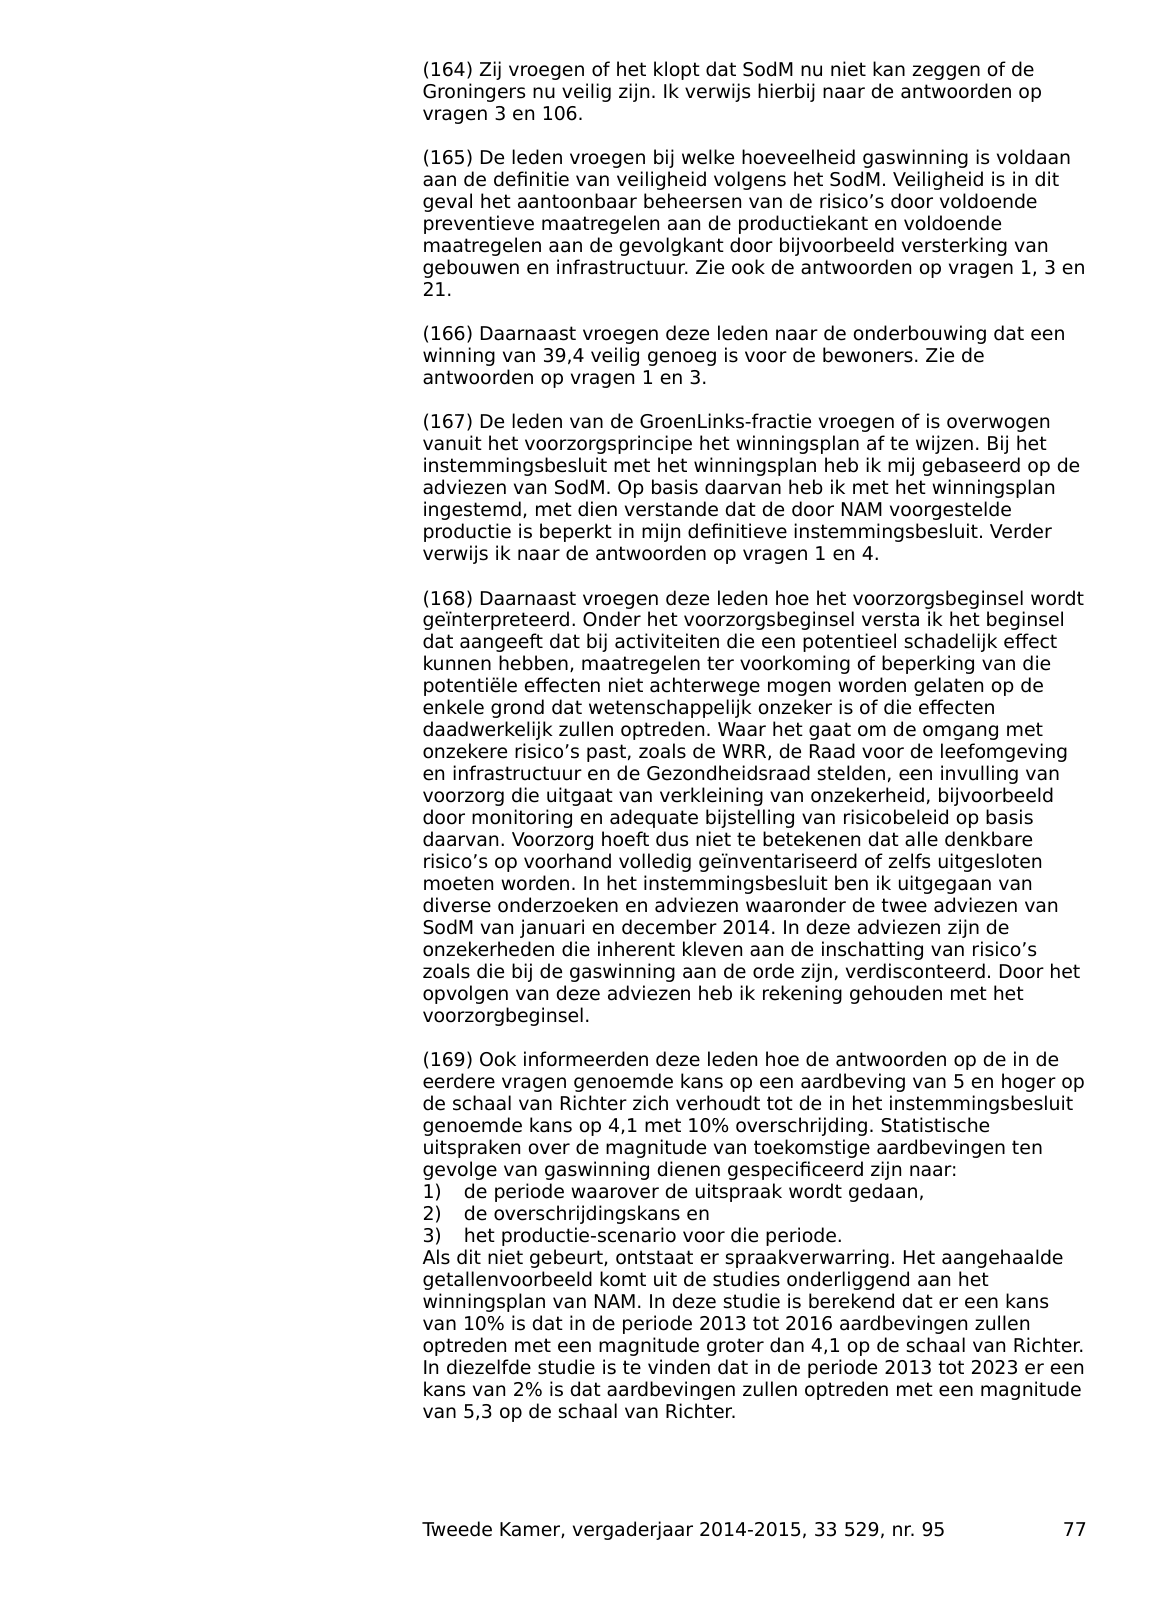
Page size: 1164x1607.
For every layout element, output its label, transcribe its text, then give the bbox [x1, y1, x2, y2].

text 3) het productie-scenario voor die periode. [422, 1225, 1087, 1247]
text (169) Ook informeerden deze leden hoe de antwoorden op de in de eerdere vragen genoemde kans op een aardbeving van 5 en hoger op de schaal van Richter zich verhoudt tot de in het instemmingsbesluit genoemde kans op 4,1 met 10% overschrijding. Statistische uitspraken over de magnitude van toekomstige aardbevingen ten gevolge van gaswinning dienen gespecificeerd zijn naar: [422, 1049, 1087, 1181]
text (167) De leden van de GroenLinks-fractie vroegen of is overwogen vanuit het voorzorgsprincipe het winningsplan af te wijzen. Bij het instemmingsbesluit met het winningsplan heb ik mij gebaseerd op de adviezen van SodM. Op basis daarvan heb ik met het winningsplan ingestemd, met dien verstande dat de door NAM voorgestelde productie is beperkt in mijn definitieve instemmingsbesluit. Verder verwijs ik naar de antwoorden op vragen 1 en 4. [422, 411, 1087, 565]
text (168) Daarnaast vroegen deze leden hoe het voorzorgsbeginsel wordt geïnterpreteerd. Onder het voorzorgsbeginsel versta ik het beginsel dat aangeeft dat bij activiteiten die een potentieel schadelijk effect kunnen hebben, maatregelen ter voorkoming of beperking van die potentiële effecten niet achterwege mogen worden gelaten op de enkele grond dat wetenschappelijk onzeker is of die effecten daadwerkelijk zullen optreden. Waar het gaat om de omgang met onzekere risico’s past, zoals de WRR, de Raad voor de leefomgeving en infrastructuur en de Gezondheidsraad stelden, een invulling van voorzorg die uitgaat van verkleining van onzekerheid, bijvoorbeeld door monitoring en adequate bijstelling van risicobeleid op basis daarvan. Voorzorg hoeft dus niet te betekenen dat alle denkbare risico’s op voorhand volledig geïnventariseerd of zelfs uitgesloten moeten worden. In het instemmingsbesluit ben ik uitgegaan van diverse onderzoeken en adviezen waaronder de twee adviezen van SodM van januari en december 2014. In deze adviezen zijn de onzekerheden die inherent kleven aan de inschatting van risico’s zoals die bij de gaswinning aan de orde zijn, verdisconteerd. Door het opvolgen van deze adviezen heb ik rekening gehouden met het voorzorgbeginsel. [422, 587, 1087, 1027]
text 1) de periode waarover de uitspraak wordt gedaan, [422, 1181, 1087, 1203]
text (166) Daarnaast vroegen deze leden naar de onderbouwing dat een winning van 39,4 veilig genoeg is voor de bewoners. Zie de antwoorden op vragen 1 en 3. [422, 323, 1087, 389]
text (164) Zij vroegen of het klopt dat SodM nu niet kan zeggen of de Groningers nu veilig zijn. Ik verwijs hierbij naar de antwoorden op vragen 3 en 106. [422, 59, 1087, 125]
text Als dit niet gebeurt, ontstaat er spraakverwarring. Het aangehaalde getallenvoorbeeld komt uit de studies onderliggend aan het winningsplan van NAM. In deze studie is berekend dat er een kans van 10% is dat in de periode 2013 tot 2016 aardbevingen zullen optreden met een magnitude groter dan 4,1 op de schaal van Richter. In diezelfde studie is te vinden dat in de periode 2013 tot 2023 er een kans van 2% is dat aardbevingen zullen optreden met een magnitude van 5,3 op de schaal van Richter. [422, 1247, 1087, 1423]
text 2) de overschrijdingskans en [422, 1203, 1087, 1225]
text (165) De leden vroegen bij welke hoeveelheid gaswinning is voldaan aan de definitie van veiligheid volgens het SodM. Veiligheid is in dit geval het aantoonbaar beheersen van de risico’s door voldoende preventieve maatregelen aan de productiekant en voldoende maatregelen aan de gevolgkant door bijvoorbeeld versterking van gebouwen en infrastructuur. Zie ook de antwoorden op vragen 1, 3 en 21. [422, 147, 1087, 301]
